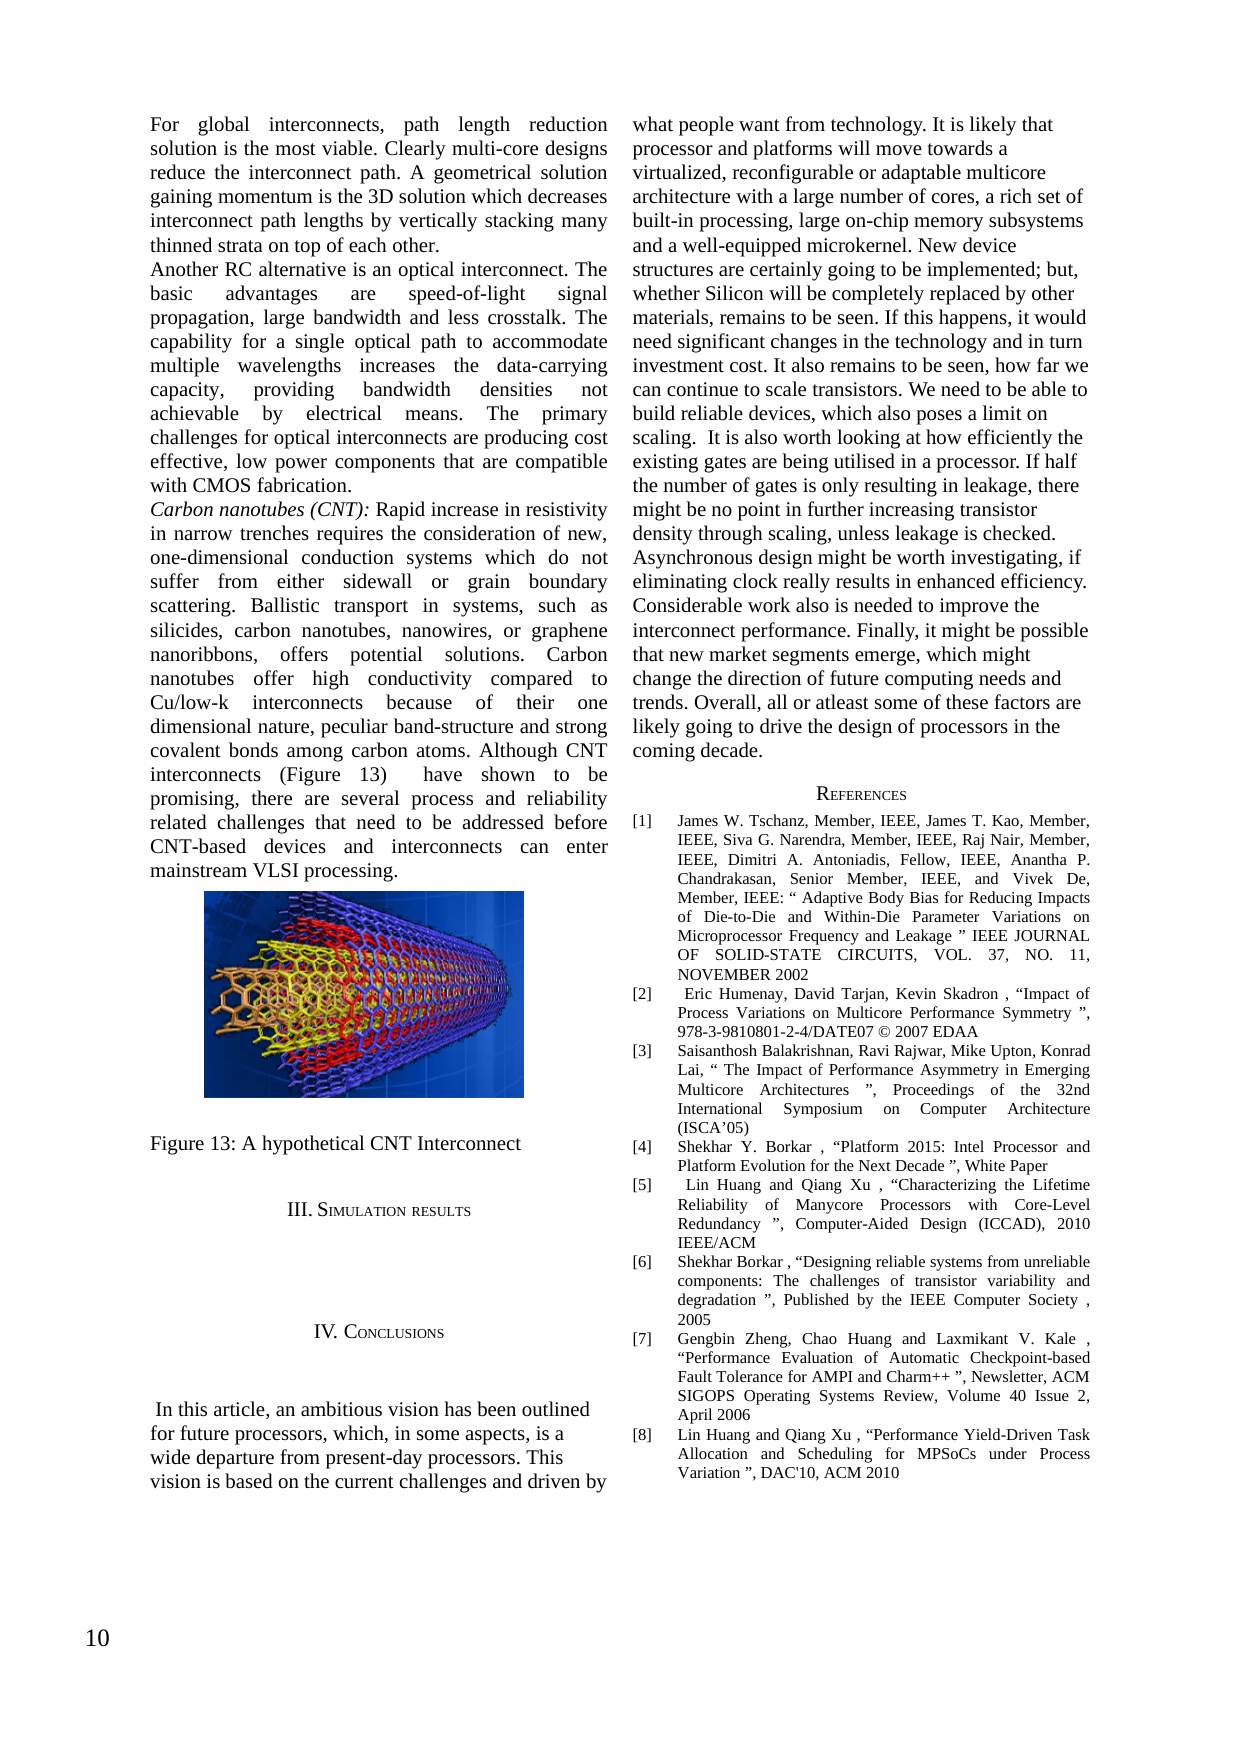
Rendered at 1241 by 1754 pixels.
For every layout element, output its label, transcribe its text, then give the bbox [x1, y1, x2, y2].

subtitle Simulation results [150, 1197, 608, 1221]
list Lin Huang and Qiang Xu , “Characterizing the Lifetime Reliability of Manycore Processors with Core-Level Redundancy ”, Computer-Aided Design (ICCAD), 2010 IEEE/ACM [632, 1175, 1090, 1252]
text For global interconnects, path length reduction solution is the most viable. Clearly multi-core designs reduce the interconnect path. A geometrical solution gaining momentum is the 3D solution which decreases interconnect path lengths by vertically stacking many thinned strata on top of each other. [150, 112, 608, 257]
list Shekhar Borkar , “Designing reliable systems from unreliable components: The challenges of transistor variability and degradation ”, Published by the IEEE Computer Society , 2005 [632, 1252, 1090, 1328]
subtitle Conclusions [150, 1319, 608, 1343]
list Saisanthosh Balakrishnan, Ravi Rajwar, Mike Upton, Konrad Lai, “ The Impact of Performance Asymmetry in Emerging Multicore Architectures ”, Proceedings of the 32nd International Symposium on Computer Architecture (ISCA’05) [632, 1041, 1090, 1137]
list Gengbin Zheng, Chao Huang and Laxmikant V. Kale , “Performance Evaluation of Automatic Checkpoint-based Fault Tolerance for AMPI and Charm++ ”, Newsletter, ACM SIGOPS Operating Systems Review, Volume 40 Issue 2, April 2006 [632, 1328, 1090, 1424]
text Another RC alternative is an optical interconnect. The basic advantages are speed-of-light signal propagation, large bandwidth and less crosstalk. The capability for a single optical path to accommodate multiple wavelengths increases the data-carrying capacity, providing bandwidth densities not achievable by electrical means. The primary challenges for optical interconnects are producing cost effective, low power components that are compatible with CMOS fabrication. [150, 257, 608, 497]
text what people want from technology. It is likely that processor and platforms will move towards a virtualized, reconfigurable or adaptable multicore architecture with a large number of cores, a rich set of built-in processing, large on-chip memory subsystems and a well-equipped microkernel. New device structures are certainly going to be implemented; but, whether Silicon will be completely replaced by other materials, remains to be seen. If this happens, it would need significant changes in the technology and in turn investment cost. It also remains to be seen, how far we can continue to scale transistors. We need to be able to build reliable devices, which also poses a limit on scaling. It is also worth looking at how efficiently the existing gates are being utilised in a processor. If half the number of gates is only resulting in leakage, there might be no point in further increasing transistor density through scaling, unless leakage is checked. Asynchronous design might be worth investigating, if eliminating clock really results in enhanced efficiency. Considerable work also is needed to improve the interconnect performance. Finally, it might be possible that new market segments emerge, which might change the direction of future computing needs and trends. Overall, all or atleast some of these factors are likely going to drive the design of processors in the coming decade. [632, 112, 1090, 762]
text Figure 13: A hypothetical CNT Interconnect [150, 1131, 608, 1154]
picture [204, 891, 524, 1098]
list Eric Humenay, David Tarjan, Kevin Skadron , “Impact of Process Variations on Multicore Performance Symmetry ”, 978-3-9810801-2-4/DATE07 © 2007 EDAA [632, 983, 1090, 1041]
list Lin Huang and Qiang Xu , “Performance Yield-Driven Task Allocation and Scheduling for MPSoCs under Process Variation ”, DAC'10, ACM 2010 [632, 1424, 1090, 1482]
text Carbon nanotubes (CNT): Rapid increase in resistivity in narrow trenches requires the consideration of new, one-dimensional conduction systems which do not suffer from either sidewall or grain boundary scattering. Ballistic transport in systems, such as silicides, carbon nanotubes, nanowires, or graphene nanoribbons, offers potential solutions. Carbon nanotubes offer high conductivity compared to Cu/low-k interconnects because of their one dimensional nature, peculiar band-structure and strong covalent bonds among carbon atoms. Although CNT interconnects (Figure 13) have shown to be promising, there are several process and reliability related challenges that need to be addressed before CNT-based devices and interconnects can enter mainstream VLSI processing. [150, 497, 608, 882]
list Shekhar Y. Borkar , “Platform 2015: Intel Processor and Platform Evolution for the Next Decade ”, White Paper [632, 1137, 1090, 1175]
text In this article, an ambitious vision has been outlined for future processors, which, in some aspects, is a wide departure from present-day processors. This vision is based on the current challenges and driven by [150, 1397, 608, 1493]
list James W. Tschanz, Member, IEEE, James T. Kao, Member, IEEE, Siva G. Narendra, Member, IEEE, Raj Nair, Member, IEEE, Dimitri A. Antoniadis, Fellow, IEEE, Anantha P. Chandrakasan, Senior Member, IEEE, and Vivek De, Member, IEEE: “ Adaptive Body Bias for Reducing Impacts of Die-to-Die and Within-Die Parameter Variations on Microprocessor Frequency and Leakage ” IEEE JOURNAL OF SOLID-STATE CIRCUITS, VOL. 37, NO. 11, NOVEMBER 2002 [632, 811, 1090, 983]
subtitle References [632, 781, 1090, 805]
